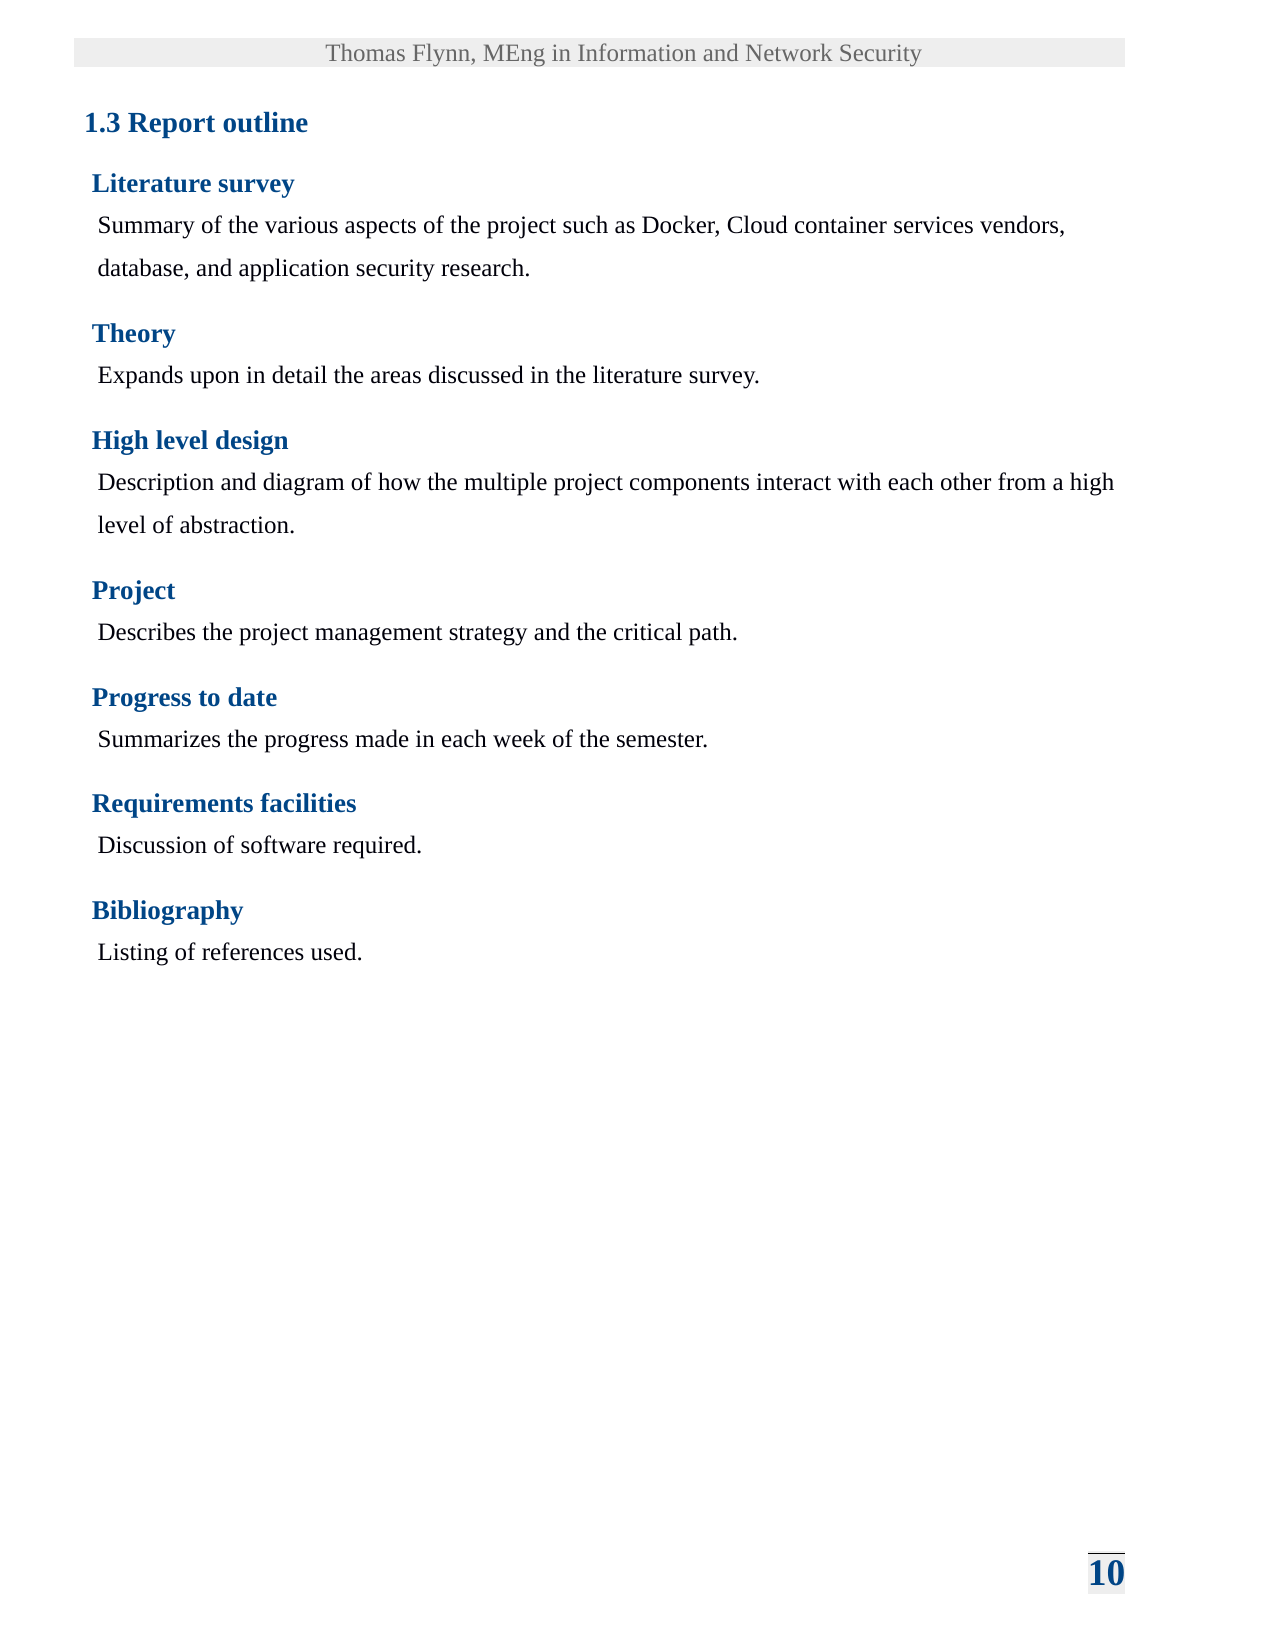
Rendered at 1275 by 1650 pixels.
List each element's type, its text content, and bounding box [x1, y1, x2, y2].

subtitle Requirements facilities [92, 788, 1125, 819]
text Describes the project management strategy and the critical path. [97, 617, 1125, 646]
subtitle 1.3 Report outline [81, 105, 1125, 138]
text Listing of references used. [97, 937, 1125, 966]
subtitle Bibliography [92, 894, 1125, 926]
text Discussion of software required. [97, 831, 1125, 859]
subtitle Project [92, 574, 1125, 605]
subtitle Theory [92, 317, 1125, 348]
subtitle High level design [92, 424, 1125, 455]
text Summary of the various aspects of the project such as Docker, Cloud container services vendors, database, and application security research. [97, 210, 1125, 282]
text Description and diagram of how the multiple project components interact with each other from a high level of abstraction. [97, 467, 1125, 539]
subtitle Literature survey [92, 167, 1125, 198]
text Expands upon in detail the areas discussed in the literature survey. [97, 360, 1125, 389]
text Summarizes the progress made in each week of the semester. [97, 724, 1125, 752]
subtitle Progress to date [92, 681, 1125, 712]
